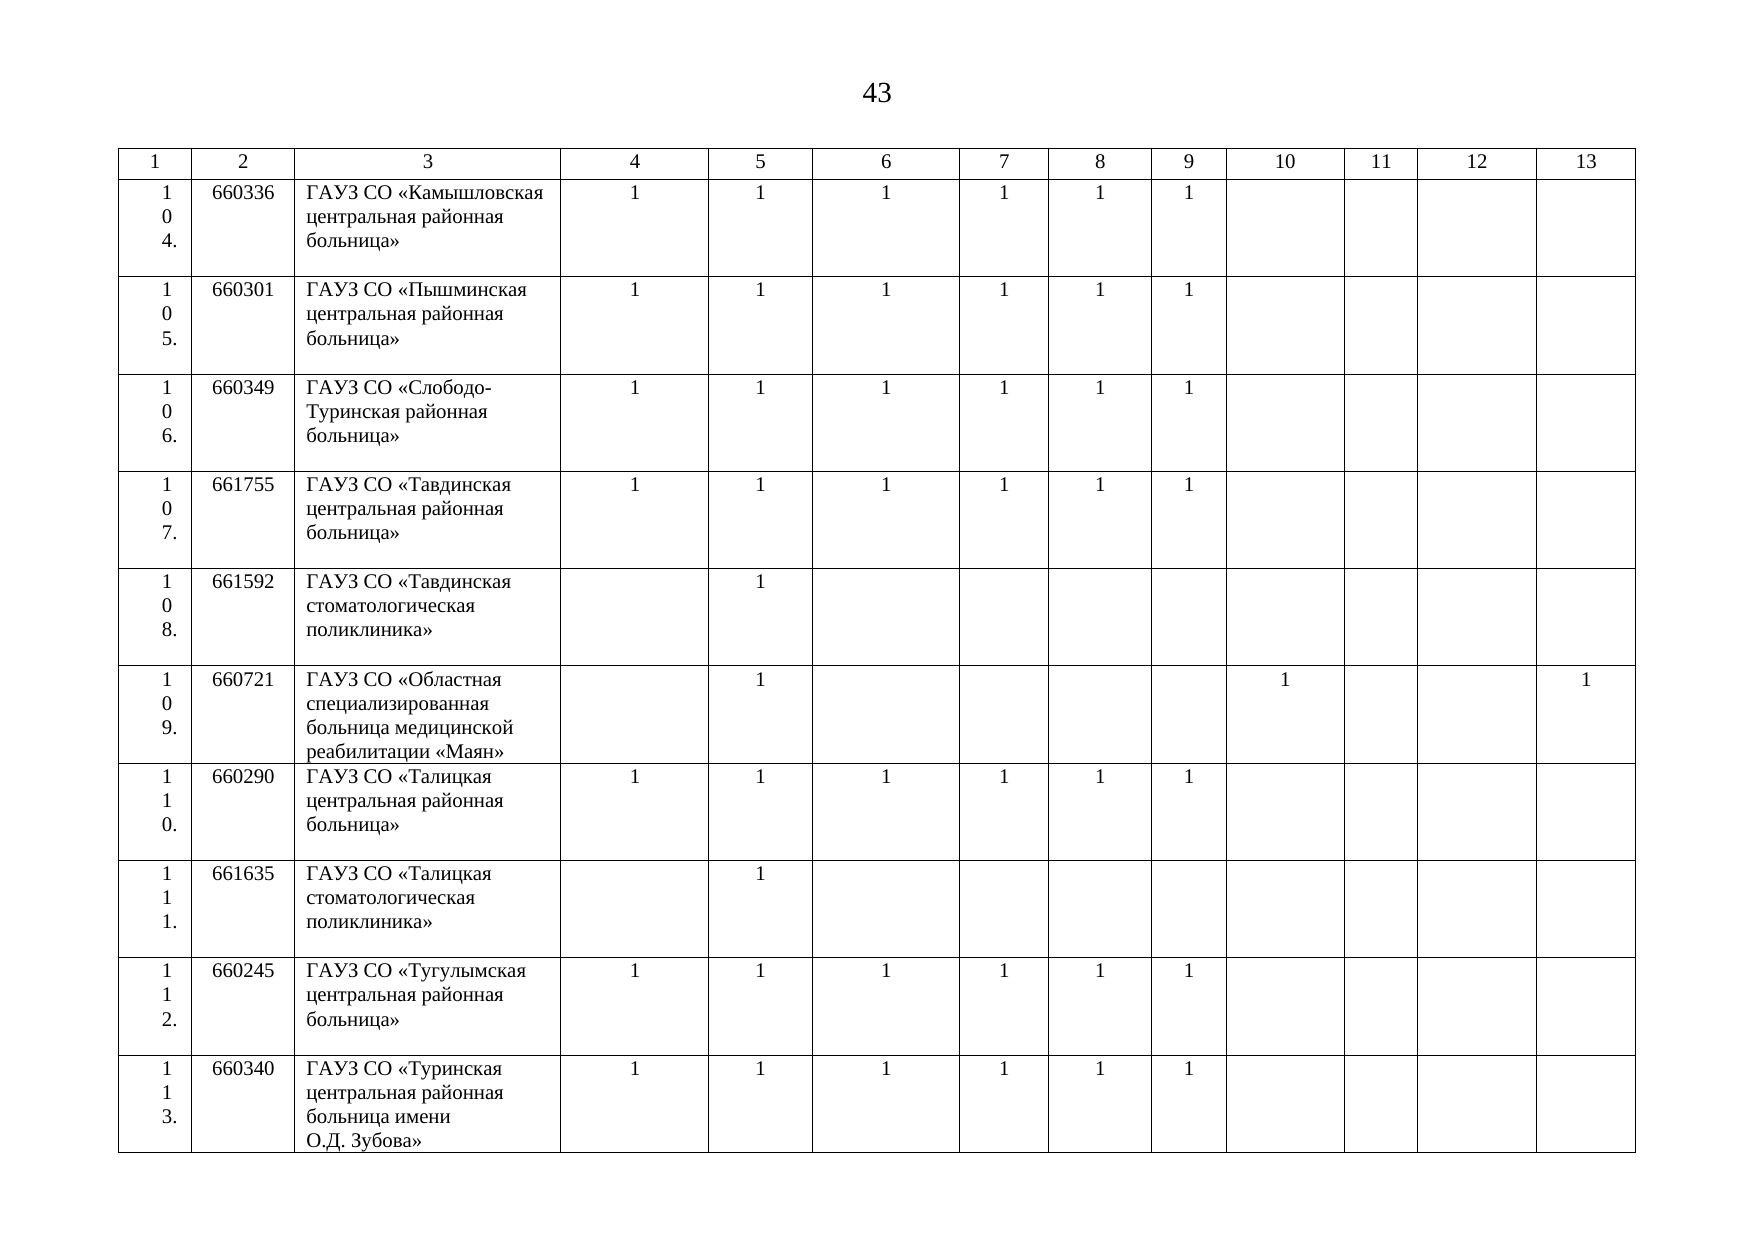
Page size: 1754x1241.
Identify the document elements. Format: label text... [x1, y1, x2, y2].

table_cell 1 [1049, 472, 1151, 568]
table_cell 661755 [192, 472, 294, 568]
table_header 6 [813, 149, 959, 179]
table_cell [1227, 180, 1344, 276]
table_cell 1 [813, 472, 959, 568]
table_cell 1 [709, 569, 812, 665]
table_header 3 [295, 149, 560, 179]
table_cell 1 [960, 277, 1048, 373]
table_cell 1 [709, 180, 812, 276]
table_cell [1537, 180, 1635, 276]
table_cell [1537, 375, 1635, 471]
table_cell [119, 1056, 191, 1152]
table_cell [1345, 764, 1417, 860]
table_cell [1418, 472, 1536, 568]
table_cell [1345, 569, 1417, 665]
table_cell 1 [813, 764, 959, 860]
table_cell 1 [709, 375, 812, 471]
table_cell [1418, 375, 1536, 471]
table_cell [1227, 472, 1344, 568]
table_cell 1 [1049, 375, 1151, 471]
table_cell [1537, 569, 1635, 665]
table_cell 1 [561, 958, 708, 1054]
table_cell 1 [1049, 180, 1151, 276]
table_cell 1 [561, 1056, 708, 1152]
table_cell [561, 569, 708, 665]
table_cell [1537, 764, 1635, 860]
table_cell 1 [561, 764, 708, 860]
table_cell [1418, 1056, 1536, 1152]
table_cell ГАУЗ СО «Пышминская центральная районная больница» [295, 277, 560, 373]
table_cell [1152, 861, 1226, 957]
table_header 10 [1227, 149, 1344, 179]
table_cell [1537, 1056, 1635, 1152]
table_cell 1 [960, 375, 1048, 471]
table_cell [813, 666, 959, 763]
table_header 9 [1152, 149, 1226, 179]
table_cell 1 [709, 861, 812, 957]
table_cell 1 [709, 277, 812, 373]
table_cell [1418, 277, 1536, 373]
table_cell [1345, 1056, 1417, 1152]
table_cell 661592 [192, 569, 294, 665]
table_cell [1227, 569, 1344, 665]
table_cell [1152, 569, 1226, 665]
table_cell [1418, 666, 1536, 763]
table_cell ГАУЗ СО «Туринская центральная районная больница имени О.Д. Зубова» [295, 1056, 560, 1152]
table_cell 660336 [192, 180, 294, 276]
table_cell [1418, 569, 1536, 665]
table_cell ГАУЗ СО «Талицкая стоматологическая поликлиника» [295, 861, 560, 957]
table_cell 660340 [192, 1056, 294, 1152]
table_cell [119, 958, 191, 1054]
table_cell [1227, 764, 1344, 860]
table_cell [119, 666, 191, 763]
table_cell [1537, 472, 1635, 568]
table_cell ГАУЗ СО «Талицкая центральная районная больница» [295, 764, 560, 860]
table_cell ГАУЗ СО «Областная специализированная больница медицинской реабилитации «Маян» [295, 666, 560, 763]
table_cell [1152, 666, 1226, 763]
table_header 8 [1049, 149, 1151, 179]
table_cell 1 [813, 180, 959, 276]
table_cell [960, 569, 1048, 665]
table_cell 1 [561, 277, 708, 373]
table_cell ГАУЗ СО «Тугулымская центральная районная больница» [295, 958, 560, 1054]
table_cell ГАУЗ СО «Тавдинская стоматологическая поликлиника» [295, 569, 560, 665]
table_cell [119, 472, 191, 568]
table_cell [1227, 1056, 1344, 1152]
table_cell [1227, 861, 1344, 957]
table_header 12 [1418, 149, 1536, 179]
table_header 7 [960, 149, 1048, 179]
table_cell 1 [709, 472, 812, 568]
table_cell [960, 861, 1048, 957]
table_cell [1227, 277, 1344, 373]
table_cell 1 [1227, 666, 1344, 763]
table_cell [1049, 569, 1151, 665]
table_cell [119, 375, 191, 471]
table_cell 1 [813, 375, 959, 471]
table_cell 1 [1152, 1056, 1226, 1152]
table_header 4 [561, 149, 708, 179]
table_cell 660290 [192, 764, 294, 860]
table_cell 1 [960, 764, 1048, 860]
table_cell 1 [709, 666, 812, 763]
table_cell 1 [1152, 764, 1226, 860]
table_cell [1418, 180, 1536, 276]
table_cell [1418, 958, 1536, 1054]
table_cell 1 [960, 472, 1048, 568]
table_cell [1227, 958, 1344, 1054]
table_cell [1345, 472, 1417, 568]
table_header 2 [192, 149, 294, 179]
table_cell ГАУЗ СО «Слободо-Туринская районная больница» [295, 375, 560, 471]
table_cell ГАУЗ СО «Камышловская центральная районная больница» [295, 180, 560, 276]
table_cell ГАУЗ СО «Тавдинская центральная районная больница» [295, 472, 560, 568]
table_cell 1 [1537, 666, 1635, 763]
table_cell 1 [960, 180, 1048, 276]
table_cell 1 [709, 764, 812, 860]
table_cell [1049, 861, 1151, 957]
table_cell [1345, 861, 1417, 957]
table_cell 1 [813, 958, 959, 1054]
table_cell [1345, 277, 1417, 373]
table_cell [813, 861, 959, 957]
table_cell [119, 277, 191, 373]
table_cell [1537, 861, 1635, 957]
table_cell [1345, 958, 1417, 1054]
table_cell [1345, 375, 1417, 471]
table_cell [1537, 958, 1635, 1054]
table_cell 661635 [192, 861, 294, 957]
table_cell [1049, 666, 1151, 763]
table_cell 1 [1152, 958, 1226, 1054]
table_cell 1 [1049, 958, 1151, 1054]
table_cell [1345, 666, 1417, 763]
table_cell 1 [709, 958, 812, 1054]
table_cell 1 [709, 1056, 812, 1152]
table_cell [1345, 180, 1417, 276]
table_cell [813, 569, 959, 665]
table_cell 1 [813, 277, 959, 373]
table_cell [119, 861, 191, 957]
table_header 11 [1345, 149, 1417, 179]
table_header 1 [119, 149, 191, 179]
table_cell 1 [1049, 764, 1151, 860]
table_cell [1418, 764, 1536, 860]
table_cell [1227, 375, 1344, 471]
table_cell 1 [960, 958, 1048, 1054]
table_cell 660721 [192, 666, 294, 763]
table_cell [561, 666, 708, 763]
table_cell [119, 180, 191, 276]
table_cell [1537, 277, 1635, 373]
table_cell 1 [561, 180, 708, 276]
table_cell 1 [561, 472, 708, 568]
table_cell [119, 764, 191, 860]
table_cell 660245 [192, 958, 294, 1054]
table_cell 1 [1152, 180, 1226, 276]
table_cell 1 [1049, 1056, 1151, 1152]
table_cell [119, 569, 191, 665]
table_header 13 [1537, 149, 1635, 179]
table_cell 660349 [192, 375, 294, 471]
table_cell [1418, 861, 1536, 957]
table_cell 1 [1152, 472, 1226, 568]
table_cell [561, 861, 708, 957]
table_cell 1 [960, 1056, 1048, 1152]
table_header 5 [709, 149, 812, 179]
table_cell 660301 [192, 277, 294, 373]
table_cell 1 [561, 375, 708, 471]
table_cell 1 [1152, 277, 1226, 373]
table_cell 1 [1152, 375, 1226, 471]
table_cell 1 [813, 1056, 959, 1152]
table_cell [960, 666, 1048, 763]
table_cell 1 [1049, 277, 1151, 373]
